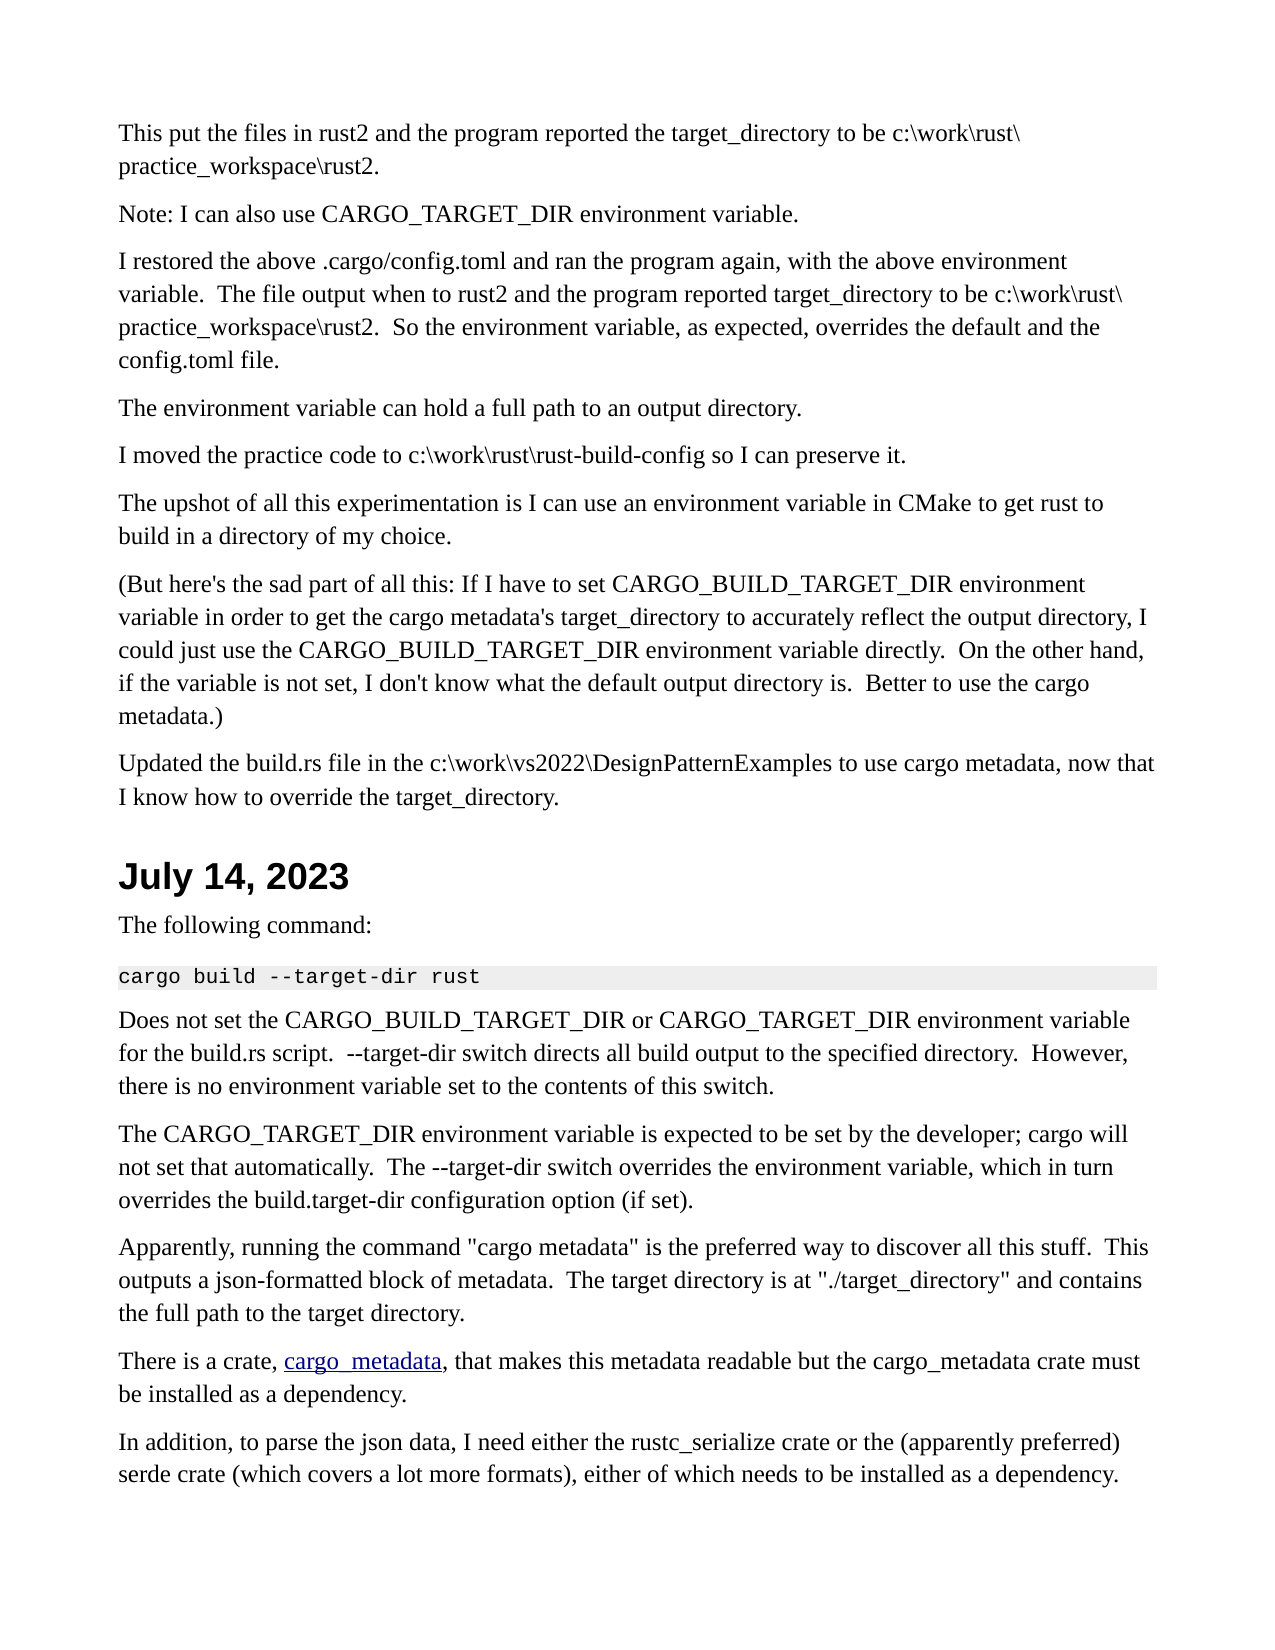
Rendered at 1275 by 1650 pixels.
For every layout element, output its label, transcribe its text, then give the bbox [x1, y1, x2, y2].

text I restored the above .cargo/config.toml and ran the program again, with the above environment variable. The file output when to rust2 and the program reported target_directory to be c:\work\rust\practice_workspace\rust2. So the environment variable, as expected, overrides the default and the config.toml file. [118, 246, 1157, 374]
text Apparently, running the command "cargo metadata" is the preferred way to discover all this stuff. This outputs a json-formatted block of metadata. The target directory is at "./target_directory" and contains the full path to the target directory. [118, 1232, 1157, 1327]
text The CARGO_TARGET_DIR environment variable is expected to be set by the developer; cargo will not set that automatically. The --target-dir switch overrides the environment variable, which in turn overrides the build.target-dir configuration option (if set). [118, 1119, 1157, 1213]
text The upshot of all this experimentation is I can use an environment variable in CMake to get rust to build in a directory of my choice. [118, 488, 1157, 550]
text The following command: [118, 910, 1157, 938]
text Updated the build.rs file in the c:\work\vs2022\DesignPatternExamples to use cargo metadata, now that I know how to override the target_directory. [118, 748, 1157, 810]
text This put the files in rust2 and the program reported the target_directory to be c:\work\rust\practice_workspace\rust2. [118, 118, 1157, 180]
text (But here's the sad part of all this: If I have to set CARGO_BUILD_TARGET_DIR environment variable in order to get the cargo metadata's target_directory to accurately reflect the output directory, I could just use the CARGO_BUILD_TARGET_DIR environment variable directly. On the other hand, if the variable is not set, I don't know what the default output directory is. Better to use the cargo metadata.) [118, 569, 1157, 730]
text Does not set the CARGO_BUILD_TARGET_DIR or CARGO_TARGET_DIR environment variable for the build.rs script. --target-dir switch directs all build output to the specified directory. However, there is no environment variable set to the contents of this switch. [118, 1005, 1157, 1100]
text In addition, to parse the json data, I need either the rustc_serialize crate or the (apparently preferred) serde crate (which covers a lot more formats), either of which needs to be installed as a dependency. [118, 1427, 1157, 1488]
text Note: I can also use CARGO_TARGET_DIR environment variable. [118, 199, 1157, 227]
text cargo build --target-dir rust [118, 966, 1157, 990]
text I moved the practice code to c:\work\rust\rust-build-config so I can preserve it. [118, 441, 1157, 469]
text The environment variable can hold a full path to an output directory. [118, 393, 1157, 422]
text There is a crate, cargo_metadata, that makes this metadata readable but the cargo_metadata crate must be installed as a dependency. [118, 1346, 1157, 1408]
subtitle July 14, 2023 [118, 854, 1157, 897]
